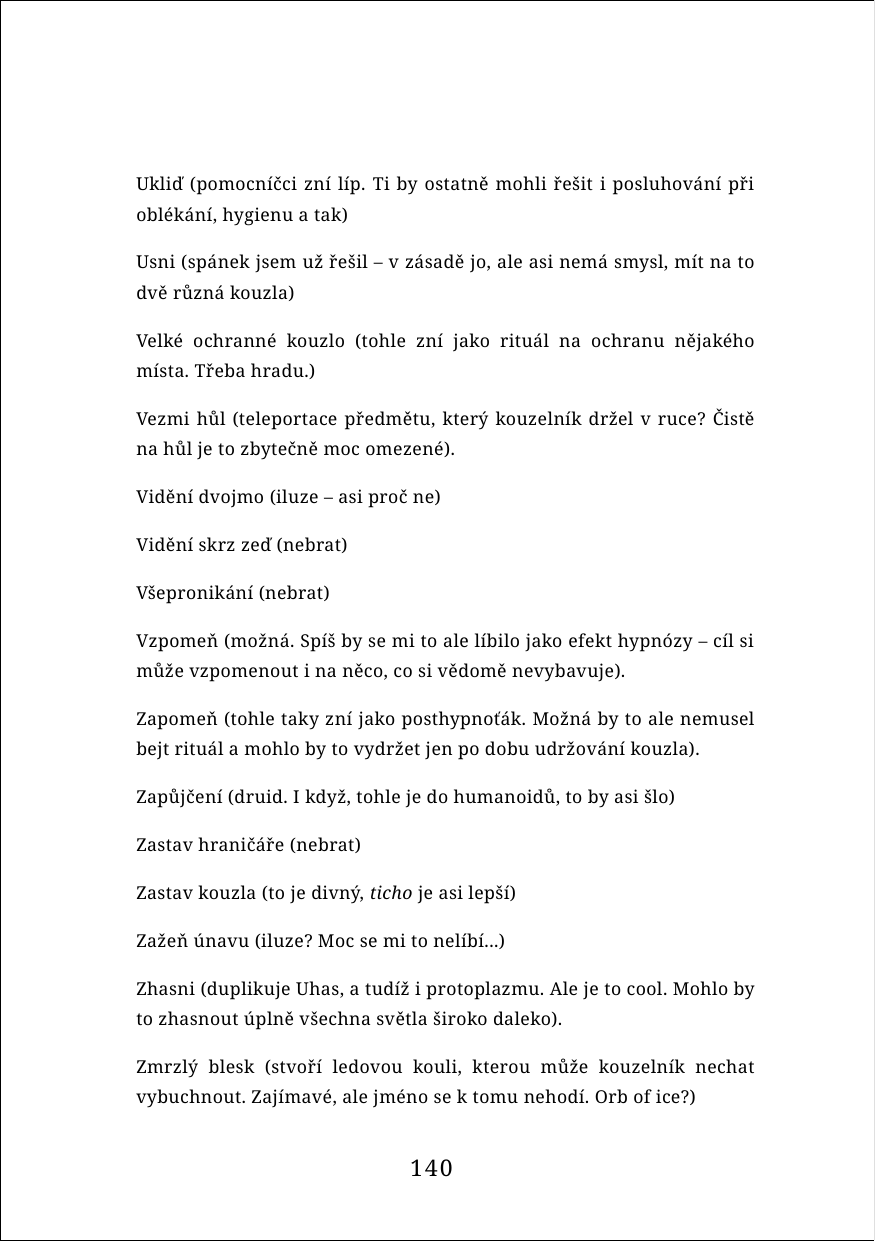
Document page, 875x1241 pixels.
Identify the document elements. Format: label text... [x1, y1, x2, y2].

text Vidění dvojmo (iluze – asi proč ne) [136, 484, 756, 508]
text Vidění skrz zeď (nebrat) [136, 532, 756, 556]
text Zapůjčení (druid. I když, tohle je do humanoidů, to by asi šlo) [136, 784, 756, 808]
text Zapomeň (tohle taky zní jako posthypnoťák. Možná by to ale nemusel bejt rituál a mohlo by to vydržet jen po dobu udržování kouzla). [136, 706, 756, 761]
text Vezmi hůl (teleportace předmětu, který kouzelník držel v ruce? Čistě na hůl je to zbytečně moc omezené). [136, 406, 756, 461]
text Usni (spánek jsem už řešil – v zásadě jo, ale asi nemá smysl, mít na to dvě různá kouzla) [136, 250, 756, 304]
text Zastav hraničáře (nebrat) [136, 832, 756, 856]
text Velké ochranné kouzlo (tohle zní jako rituál na ochranu nějakého místa. Třeba hradu.) [136, 328, 756, 382]
text Vzpomeň (možná. Spíš by se mi to ale líbilo jako efekt hypnózy – cíl si může vzpomenout i na něco, co si vědomě nevybavuje). [136, 628, 756, 682]
text Zhasni (duplikuje Uhas, a tudíž i protoplazmu. Ale je to cool. Mohlo by to zhasnout úplně všechna světla široko daleko). [136, 976, 756, 1030]
text Zažeň únavu (iluze? Moc se mi to nelíbí...) [136, 928, 756, 952]
text Zmrzlý blesk (stvoří ledovou kouli, kterou může kouzelník nechat vybuchnout. Zajímavé, ale jméno se k tomu nehodí. Orb of ice?) [136, 1054, 756, 1108]
text Zastav kouzla (to je divný, ticho je asi lepší) [136, 880, 756, 904]
text Ukliď (pomocníčci zní líp. Ti by ostatně mohli řešit i posluhování při oblékání, hygienu a tak) [136, 172, 756, 226]
text Všepronikání (nebrat) [136, 580, 756, 604]
